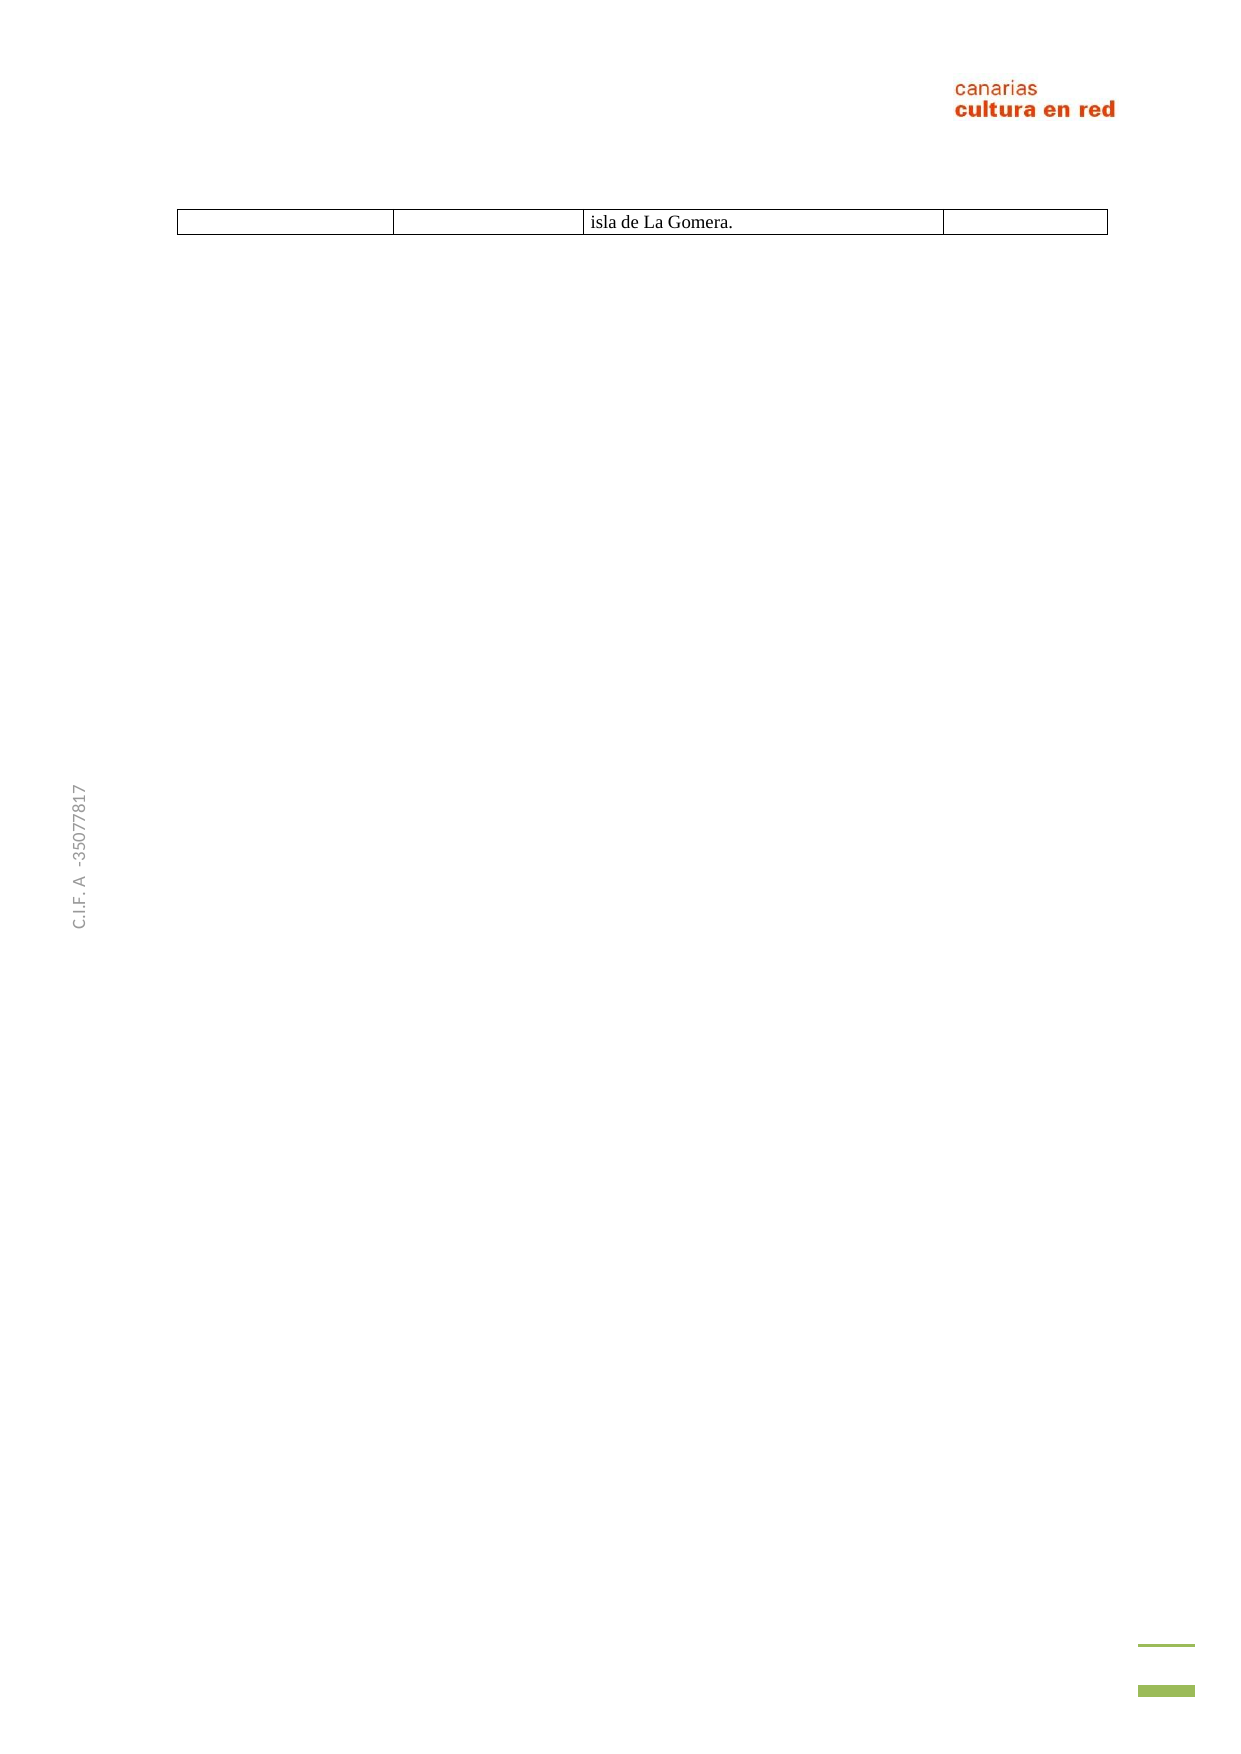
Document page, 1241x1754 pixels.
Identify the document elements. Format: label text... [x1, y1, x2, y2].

table_header [178, 210, 393, 234]
table_header isla de La Gomera. [584, 210, 943, 234]
